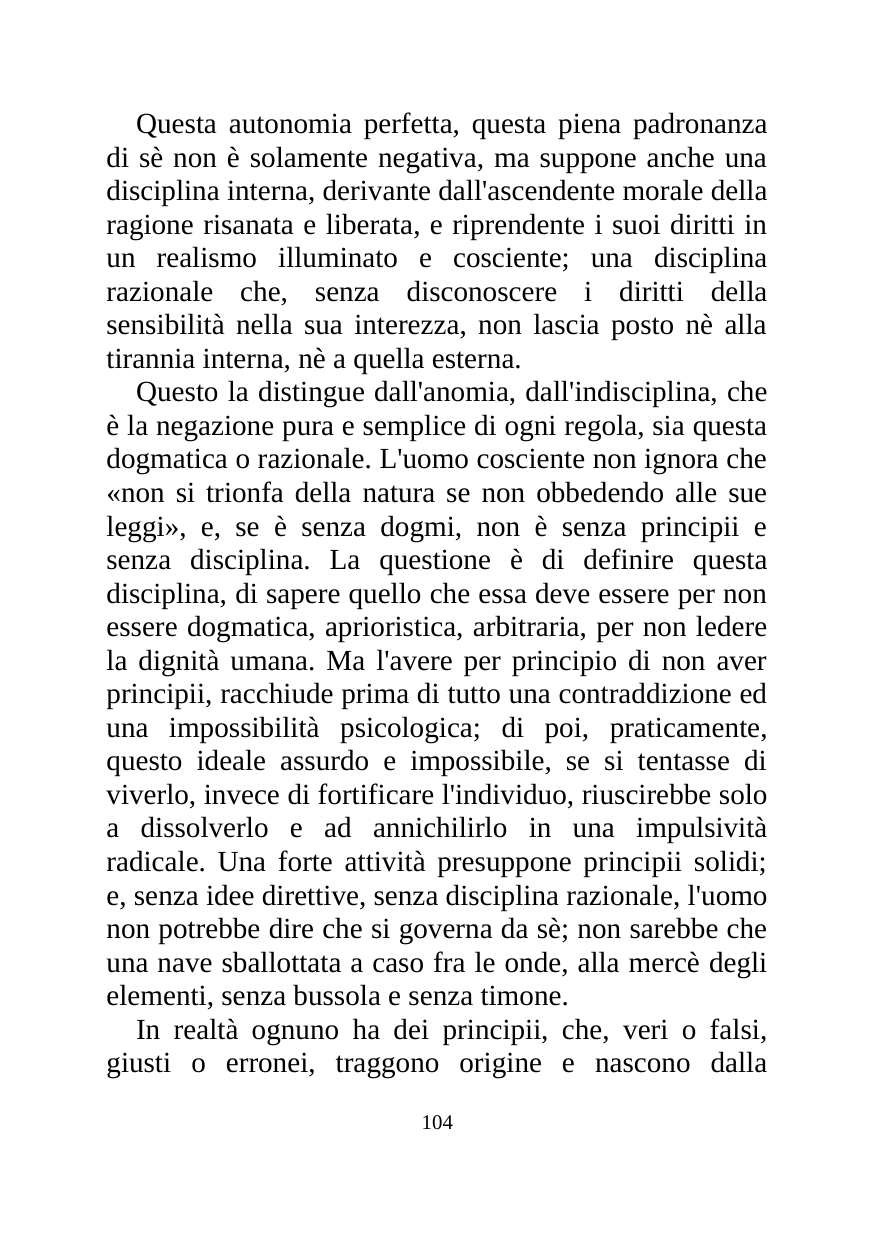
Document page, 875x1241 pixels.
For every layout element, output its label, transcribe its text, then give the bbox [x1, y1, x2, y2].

text Questa autonomia perfetta, questa piena padronanza di sè non è solamente negativa, ma suppone anche una disciplina interna, derivante dall'ascendente morale della ragione risanata e liberata, e riprendente i suoi diritti in un realismo illuminato e cosciente; una disciplina razionale che, senza disconoscere i diritti della sensibilità nella sua interezza, non lascia posto nè alla tirannia interna, nè a quella esterna. [106, 106, 768, 374]
text In realtà ognuno ha dei principii, che, veri o falsi, giusti o erronei, traggono origine e nascono dalla [106, 1012, 768, 1079]
text Questo la distingue dall'anomia, dall'indisciplina, che è la negazione pura e semplice di ogni regola, sia questa dogmatica o razionale. L'uomo cosciente non ignora che «non si trionfa della natura se non obbedendo alle sue leggi», e, se è senza dogmi, non è senza principii e senza disciplina. La questione è di definire questa disciplina, di sapere quello che essa deve essere per non essere dogmatica, aprioristica, arbitraria, per non ledere la dignità umana. Ma l'avere per principio di non aver principii, racchiude prima di tutto una contraddizione ed una impossibilità psicologica; di poi, praticamente, questo ideale assurdo e impossibile, se si tentasse di viverlo, invece di fortificare l'individuo, riuscirebbe solo a dissolverlo e ad annichilirlo in una impulsività radicale. Una forte attività presuppone principii solidi; e, senza idee direttive, senza disciplina razionale, l'uomo non potrebbe dire che si governa da sè; non sarebbe che una nave sballottata a caso fra le onde, alla mercè degli elementi, senza bussola e senza timone. [106, 374, 768, 1012]
